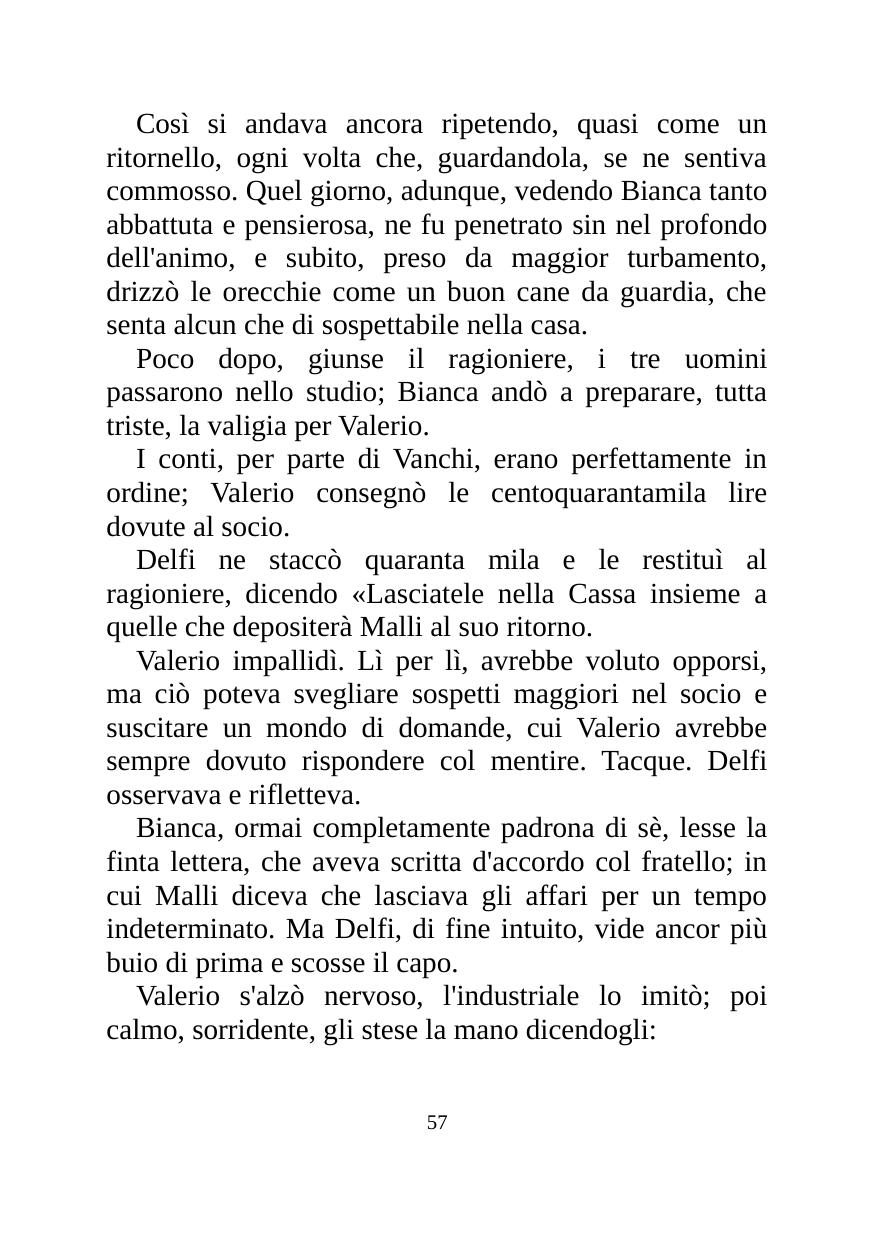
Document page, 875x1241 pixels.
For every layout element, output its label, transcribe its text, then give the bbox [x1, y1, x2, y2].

text Delfi ne staccò quaranta mila e le restituì al ragioniere, dicendo «Lasciatele nella Cassa insieme a quelle che depositerà Malli al suo ritorno. [106, 542, 768, 643]
text Così si andava ancora ripetendo, quasi come un ritornello, ogni volta che, guardandola, se ne sentiva commosso. Quel giorno, adunque, vedendo Bianca tanto abbattuta e pensierosa, ne fu penetrato sin nel profondo dell'animo, e subito, preso da maggior turbamento, drizzò le orecchie come un buon cane da guardia, che senta alcun che di sospettabile nella casa. [106, 106, 768, 341]
text Valerio s'alzò nervoso, l'industriale lo imitò; poi calmo, sorridente, gli stese la mano dicendogli: [106, 978, 768, 1045]
text I conti, per parte di Vanchi, erano perfettamente in ordine; Valerio consegnò le centoquarantamila lire dovute al socio. [106, 442, 768, 542]
text Poco dopo, giunse il ragioniere, i tre uomini passarono nello studio; Bianca andò a preparare, tutta triste, la valigia per Valerio. [106, 341, 768, 442]
text Valerio impallidì. Lì per lì, avrebbe voluto opporsi, ma ciò poteva svegliare sospetti maggiori nel socio e suscitare un mondo di domande, cui Valerio avrebbe sempre dovuto rispondere col mentire. Tacque. Delfi osservava e rifletteva. [106, 643, 768, 811]
text Bianca, ormai completamente padrona di sè, lesse la finta lettera, che aveva scritta d'accordo col fratello; in cui Malli diceva che lasciava gli affari per un tempo indeterminato. Ma Delfi, di fine intuito, vide ancor più buio di prima e scosse il capo. [106, 811, 768, 978]
